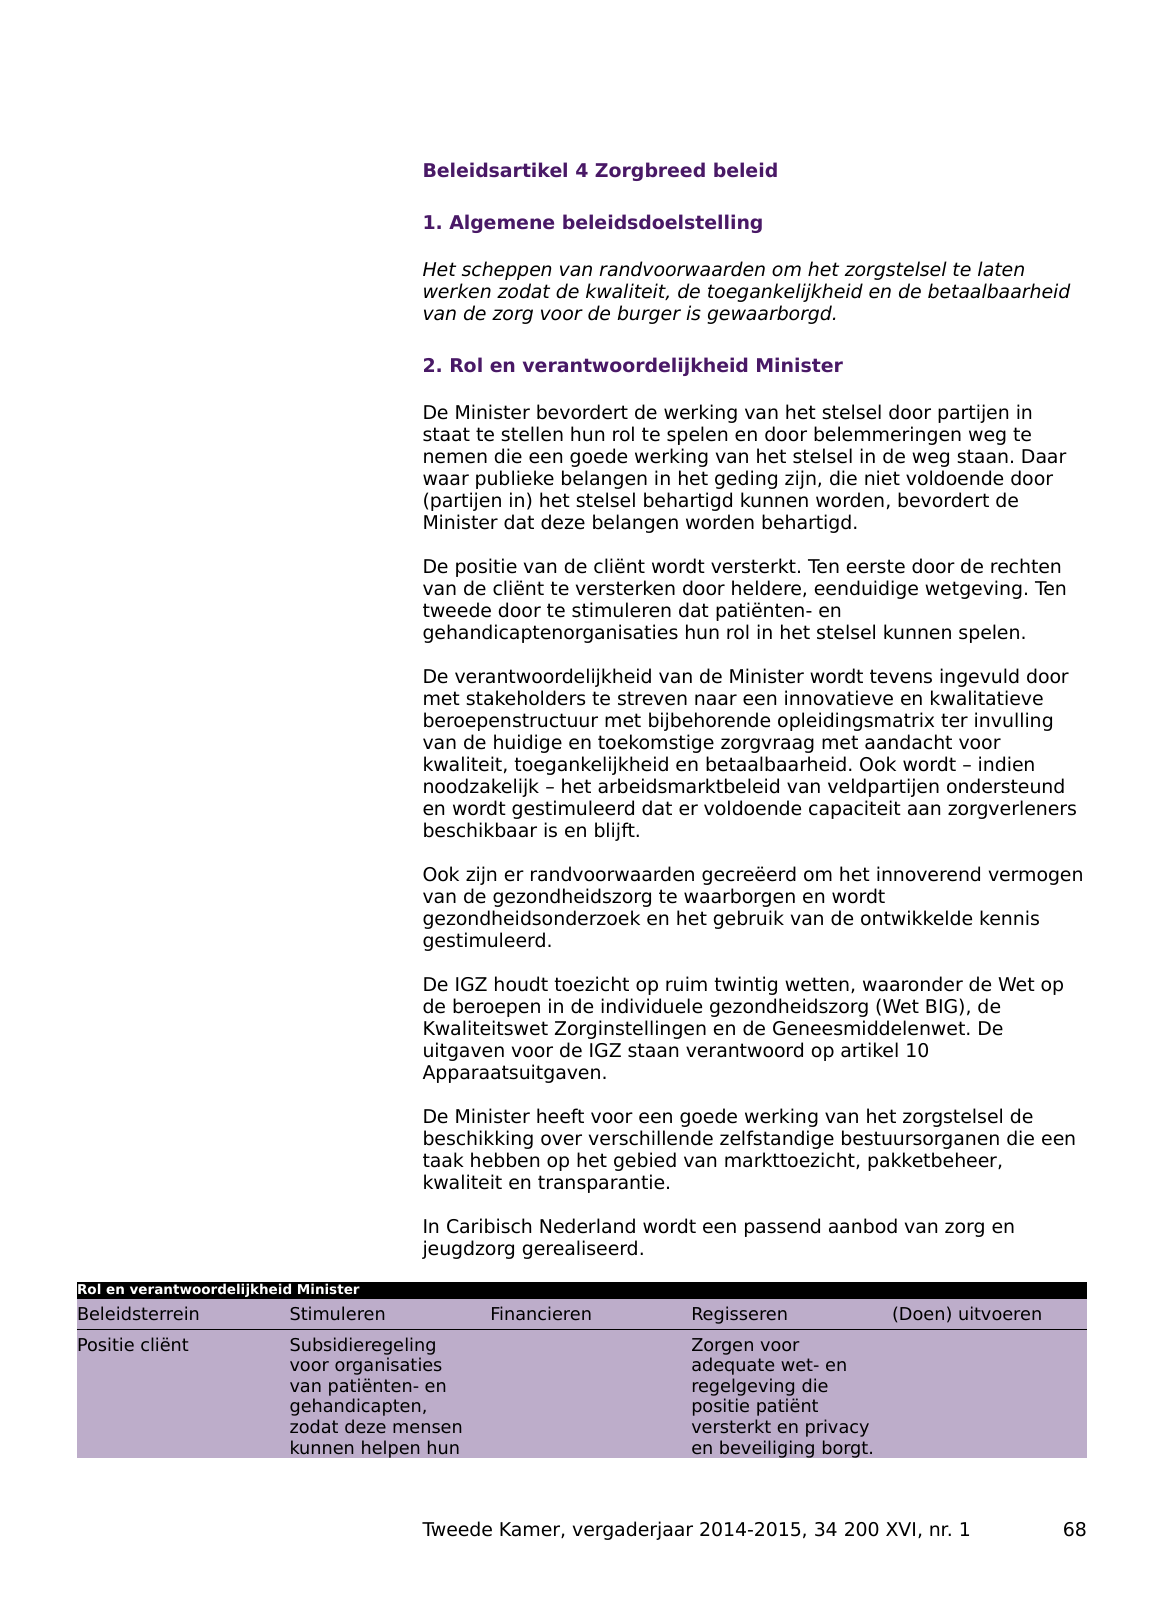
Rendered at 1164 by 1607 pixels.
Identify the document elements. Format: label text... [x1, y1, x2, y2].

table_cell Beleidsterrein [77, 1299, 283, 1329]
table_cell Positie cliënt [77, 1330, 283, 1458]
table_cell Subsidieregeling voor organisaties van patiënten- en gehandicapten, zodat deze mensen kunnen helpen hun [284, 1330, 484, 1458]
table_header Rol en verantwoordelijkheid Minister [77, 1282, 1087, 1298]
table_cell [886, 1330, 1087, 1458]
subtitle Beleidsartikel 4 Zorgbreed beleid [422, 160, 1087, 182]
text De IGZ houdt toezicht op ruim twintig wetten, waaronder de Wet op de beroepen in de individuele gezondheidszorg (Wet BIG), de Kwaliteitswet Zorginstellingen en de Geneesmiddelenwet. De uitgaven voor de IGZ staan verantwoord op artikel 10 Apparaatsuitgaven. [422, 974, 1087, 1084]
table_cell Regisseren [685, 1299, 886, 1329]
table_cell Zorgen voor adequate wet- en regelgeving die positie patiënt versterkt en privacy en beveiliging borgt. [685, 1330, 886, 1458]
table_cell Financieren [484, 1299, 685, 1329]
text De Minister bevordert de werking van het stelsel door partijen in staat te stellen hun rol te spelen en door belemmeringen weg te nemen die een goede werking van het stelsel in de weg staan. Daar waar publieke belangen in het geding zijn, die niet voldoende door (partijen in) het stelsel behartigd kunnen worden, bevordert de Minister dat deze belangen worden behartigd. [422, 402, 1087, 534]
text Ook zijn er randvoorwaarden gecreëerd om het innoverend vermogen van de gezondheidszorg te waarborgen en wordt gezondheidsonderzoek en het gebruik van de ontwikkelde kennis gestimuleerd. [422, 864, 1087, 952]
text In Caribisch Nederland wordt een passend aanbod van zorg en jeugdzorg gerealiseerd. [422, 1216, 1087, 1260]
subtitle 1. Algemene beleidsdoelstelling [422, 212, 1087, 234]
subtitle 2. Rol en verantwoordelijkheid Minister [422, 355, 1087, 377]
table_cell (Doen) uitvoeren [886, 1299, 1087, 1329]
table_cell [484, 1330, 685, 1458]
table_cell Stimuleren [284, 1299, 484, 1329]
text Het scheppen van randvoorwaarden om het zorgstelsel te laten werken zodat de kwaliteit, de toegankelijkheid en de betaalbaarheid van de zorg voor de burger is gewaarborgd. [422, 259, 1087, 325]
text De verantwoordelijkheid van de Minister wordt tevens ingevuld door met stakeholders te streven naar een innovatieve en kwalitatieve beroepenstructuur met bijbehorende opleidingsmatrix ter invulling van de huidige en toekomstige zorgvraag met aandacht voor kwaliteit, toegankelijkheid en betaalbaarheid. Ook wordt – indien noodzakelijk – het arbeidsmarktbeleid van veldpartijen ondersteund en wordt gestimuleerd dat er voldoende capaciteit aan zorgverleners beschikbaar is en blijft. [422, 666, 1087, 842]
text De Minister heeft voor een goede werking van het zorgstelsel de beschikking over verschillende zelfstandige bestuursorganen die een taak hebben op het gebied van markttoezicht, pakketbeheer, kwaliteit en transparantie. [422, 1106, 1087, 1194]
text De positie van de cliënt wordt versterkt. Ten eerste door de rechten van de cliënt te versterken door heldere, eenduidige wetgeving. Ten tweede door te stimuleren dat patiënten- en gehandicaptenorganisaties hun rol in het stelsel kunnen spelen. [422, 556, 1087, 644]
